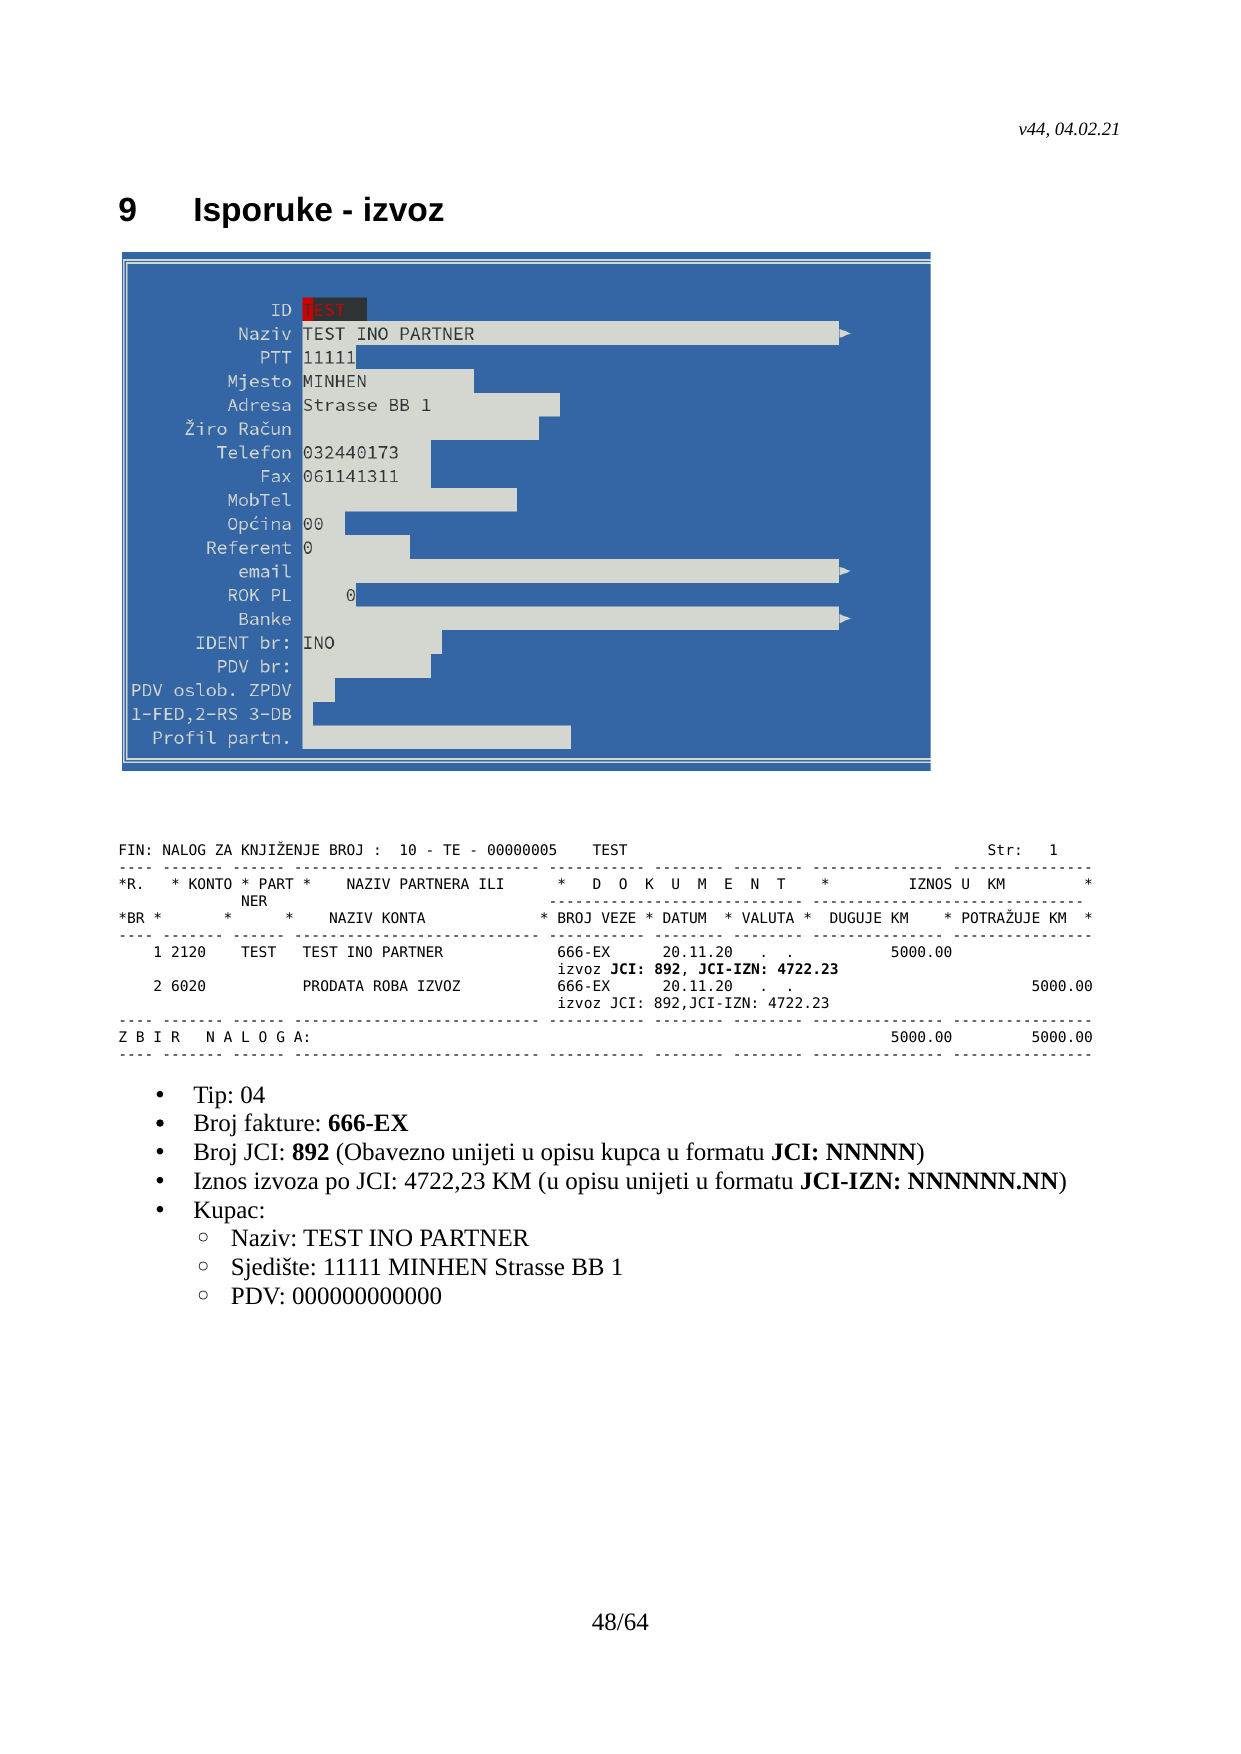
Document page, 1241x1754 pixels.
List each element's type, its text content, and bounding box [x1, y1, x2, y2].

text NER ----------------------------- ------------------------------- [118, 893, 1122, 910]
subtitle Isporuke - izvoz [118, 190, 1122, 229]
list Iznos izvoza po JCI: 4722,23 KM (u opisu unijeti u formatu JCI-IZN: NNNNNN.NN) [156, 1166, 1122, 1195]
text 2 6020 PRODATA ROBA IZVOZ 666-EX 20.11.20 . . 5000.00 [118, 978, 1122, 995]
list Sjedište: 11111 MINHEN Strasse BB 1 [193, 1252, 1122, 1281]
picture [122, 252, 931, 771]
text FIN: NALOG ZA KNJIŽENJE BROJ : 10 - TE - 00000005 TEST Str: 1 [118, 842, 1122, 859]
text izvoz JCI: 892, JCI-IZN: 4722.23 [118, 961, 1122, 978]
list Broj fakture: 666-EX [156, 1108, 1122, 1137]
list Naziv: TEST INO PARTNER [193, 1223, 1122, 1252]
list Tip: 04 [156, 1080, 1122, 1108]
text Z B I R N A L O G A: 5000.00 5000.00 [118, 1029, 1122, 1046]
text ---- ------- ------ ---------------------------- ----------- -------- -------- --------------- ---------------- [118, 1012, 1122, 1029]
text *BR * * * NAZIV KONTA * BROJ VEZE * DATUM * VALUTA * DUGUJE KM * POTRAŽUJE KM * [118, 910, 1122, 927]
text *R. * KONTO * PART * NAZIV PARTNERA ILI * D O K U M E N T * IZNOS U KM * [118, 876, 1122, 893]
text 1 2120 TEST TEST INO PARTNER 666-EX 20.11.20 . . 5000.00 [118, 944, 1122, 961]
text ---- ------- ------ ---------------------------- ----------- -------- -------- --------------- ---------------- [118, 859, 1122, 876]
text ---- ------- ------ ---------------------------- ----------- -------- -------- --------------- ---------------- [118, 927, 1122, 944]
text ---- ------- ------ ---------------------------- ----------- -------- -------- --------------- ---------------- [118, 1046, 1122, 1063]
list Kupac: [156, 1195, 1122, 1223]
list PDV: 000000000000 [193, 1281, 1122, 1310]
text izvoz JCI: 892,JCI-IZN: 4722.23 [118, 995, 1122, 1012]
list Broj JCI: 892 (Obavezno unijeti u opisu kupca u formatu JCI: NNNNN) [156, 1137, 1122, 1166]
